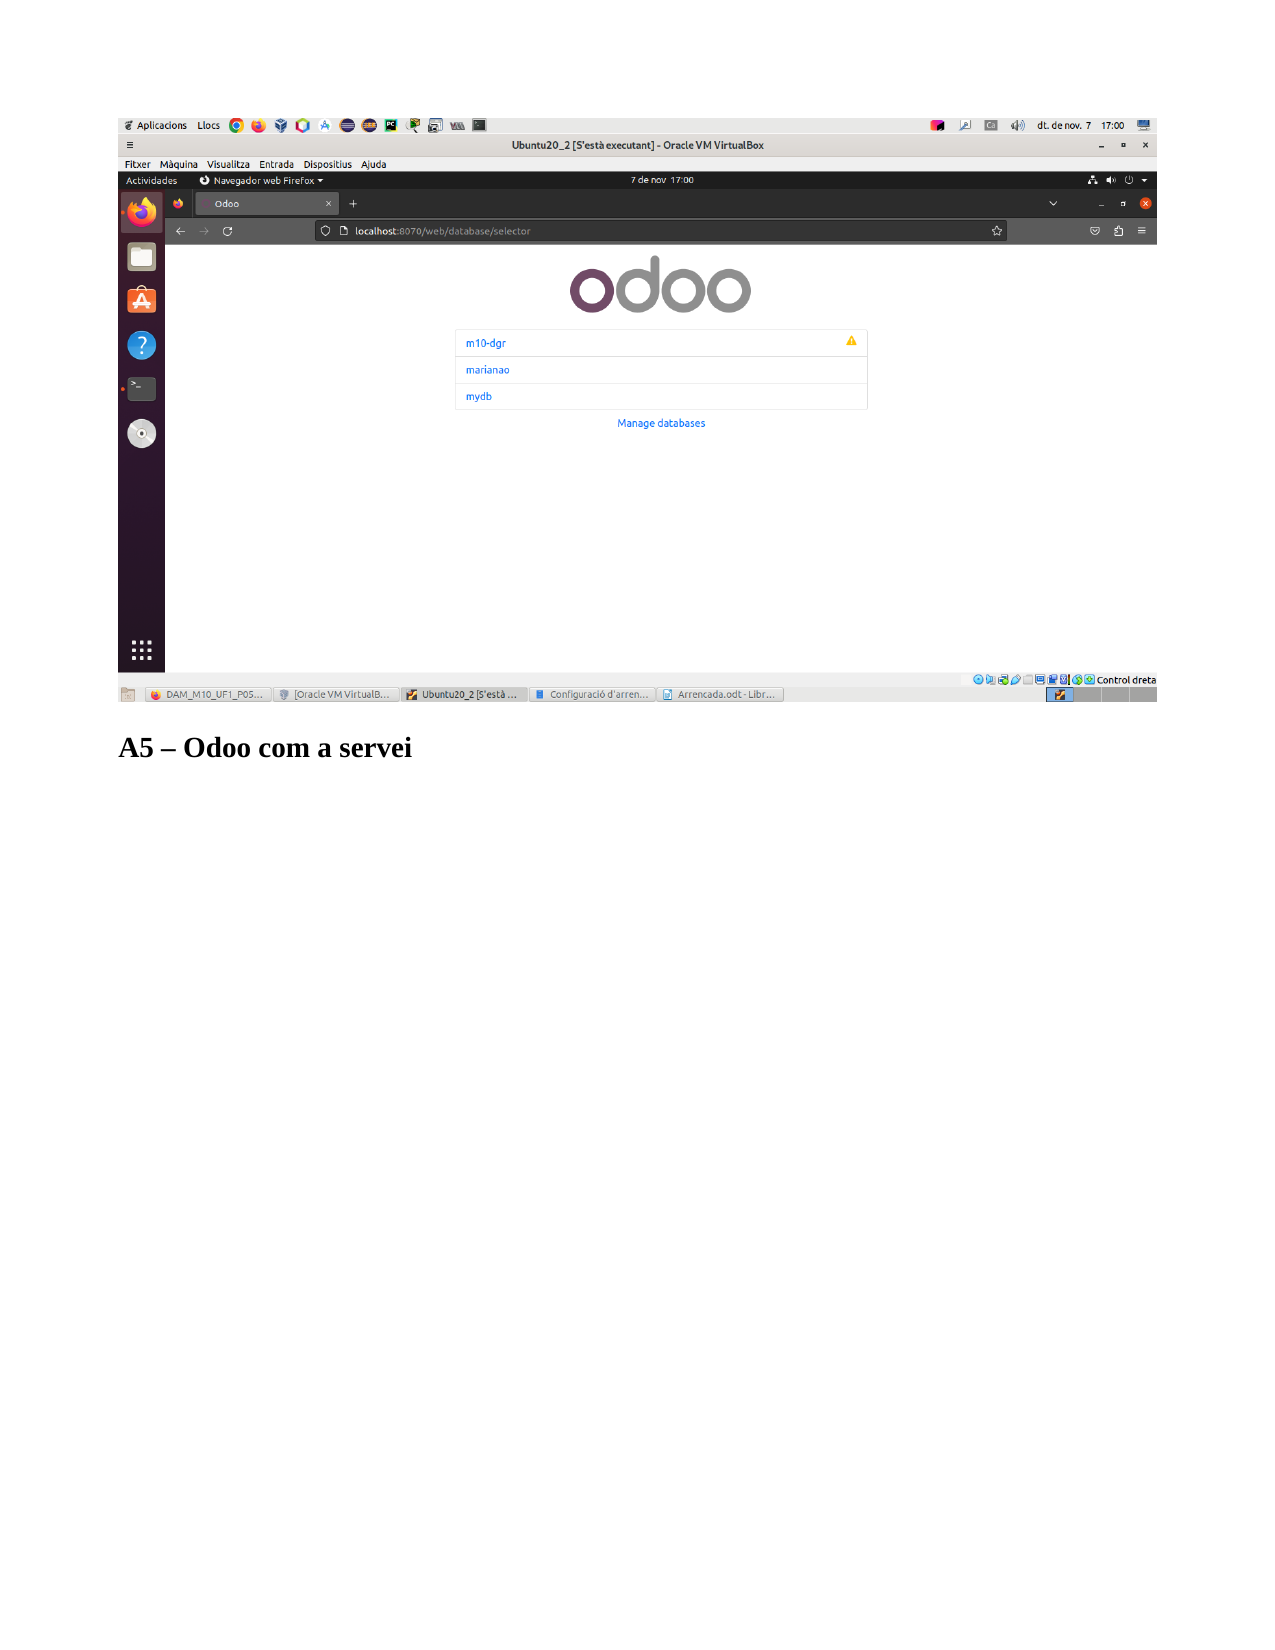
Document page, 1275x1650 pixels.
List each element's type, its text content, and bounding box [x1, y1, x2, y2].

picture [118, 118, 1157, 702]
text A5 – Odoo com a servei [118, 731, 1157, 764]
